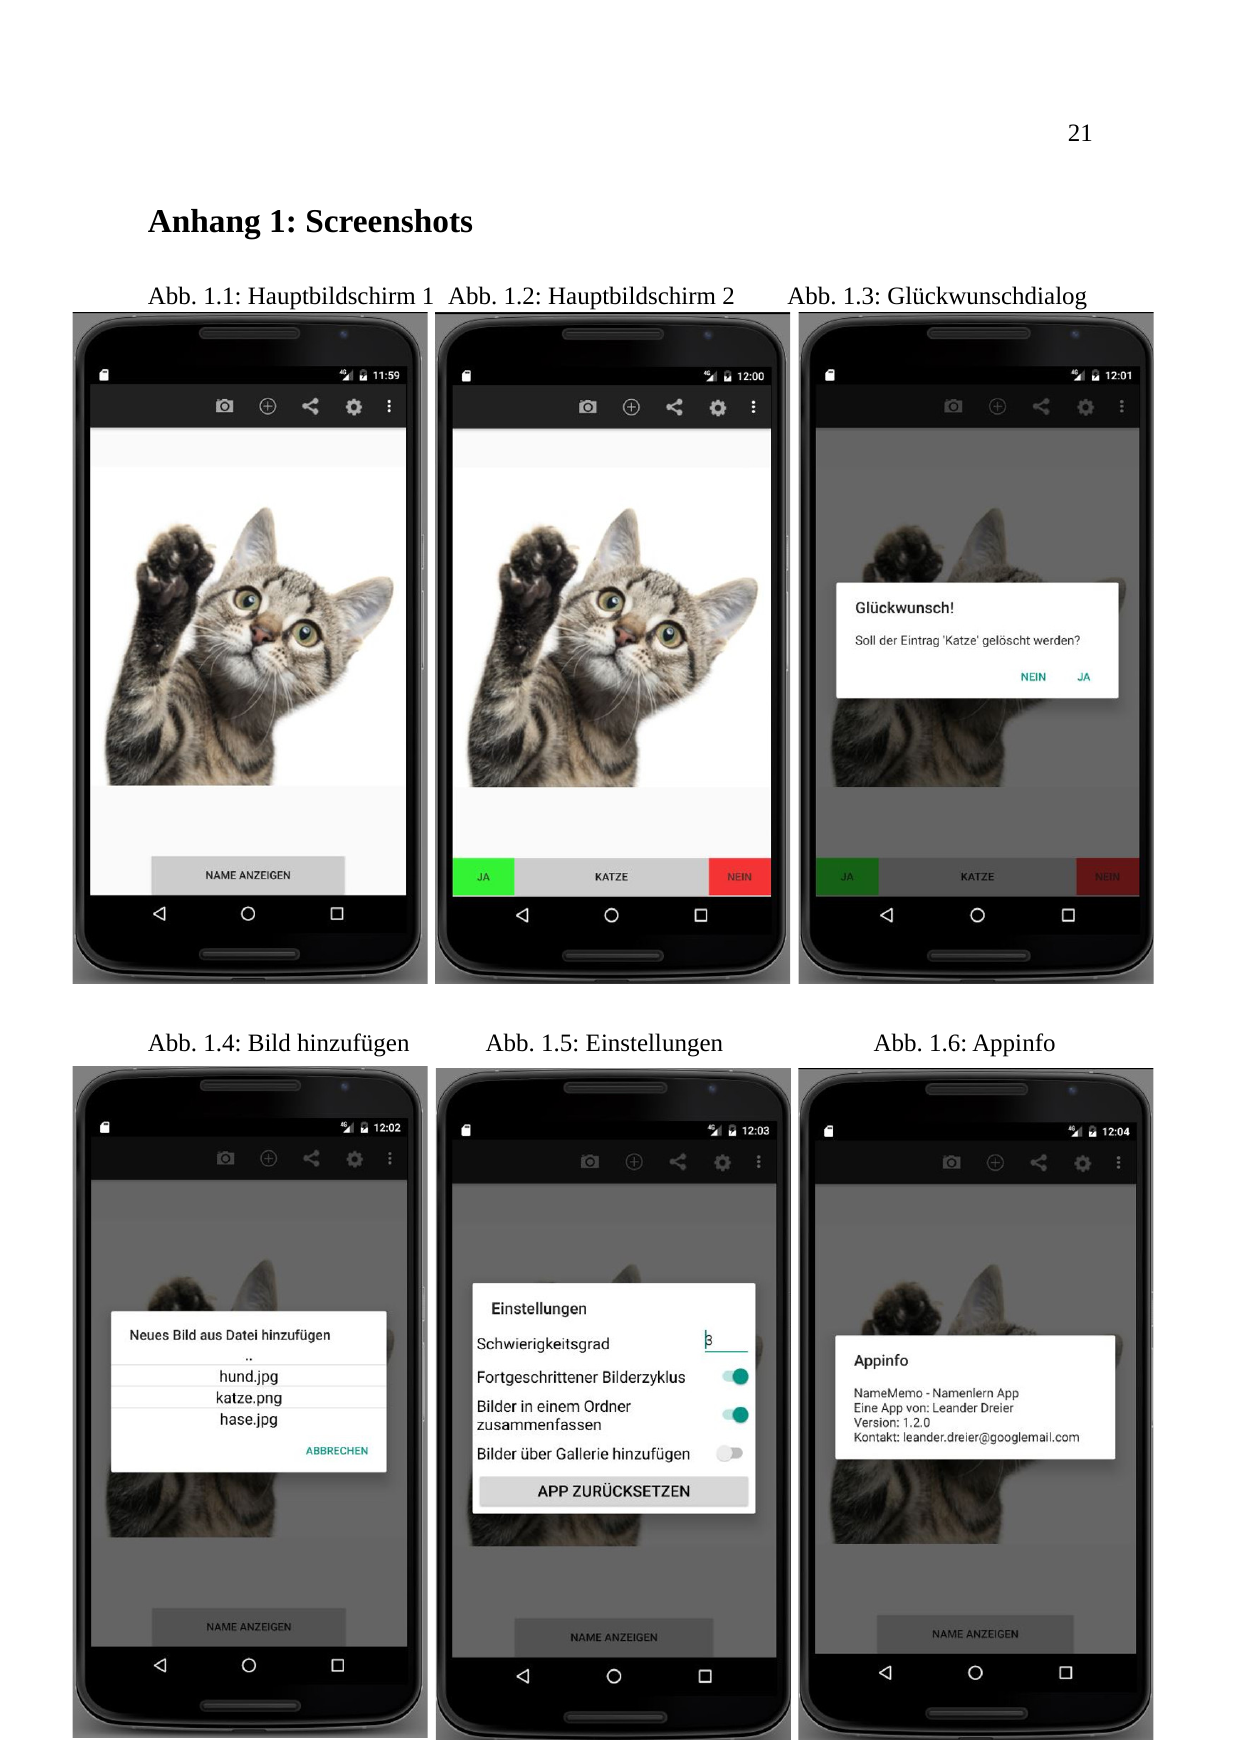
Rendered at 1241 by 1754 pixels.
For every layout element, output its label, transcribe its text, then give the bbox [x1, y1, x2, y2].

subtitle Anhang 1: Screenshots [148, 201, 1093, 240]
picture [435, 312, 791, 984]
text Abb. 1.1: Hauptbildschirm 1 Abb. 1.2: Hauptbildschirm 2 Abb. 1.3: Glückwunschdialog [148, 281, 1093, 310]
picture [798, 1068, 1154, 1740]
picture [798, 312, 1154, 984]
picture [435, 1068, 791, 1740]
picture [72, 1066, 428, 1738]
picture [72, 312, 428, 984]
text Abb. 1.4: Bild hinzufügen Abb. 1.5: Einstellungen Abb. 1.6: Appinfo [148, 1028, 1093, 1057]
